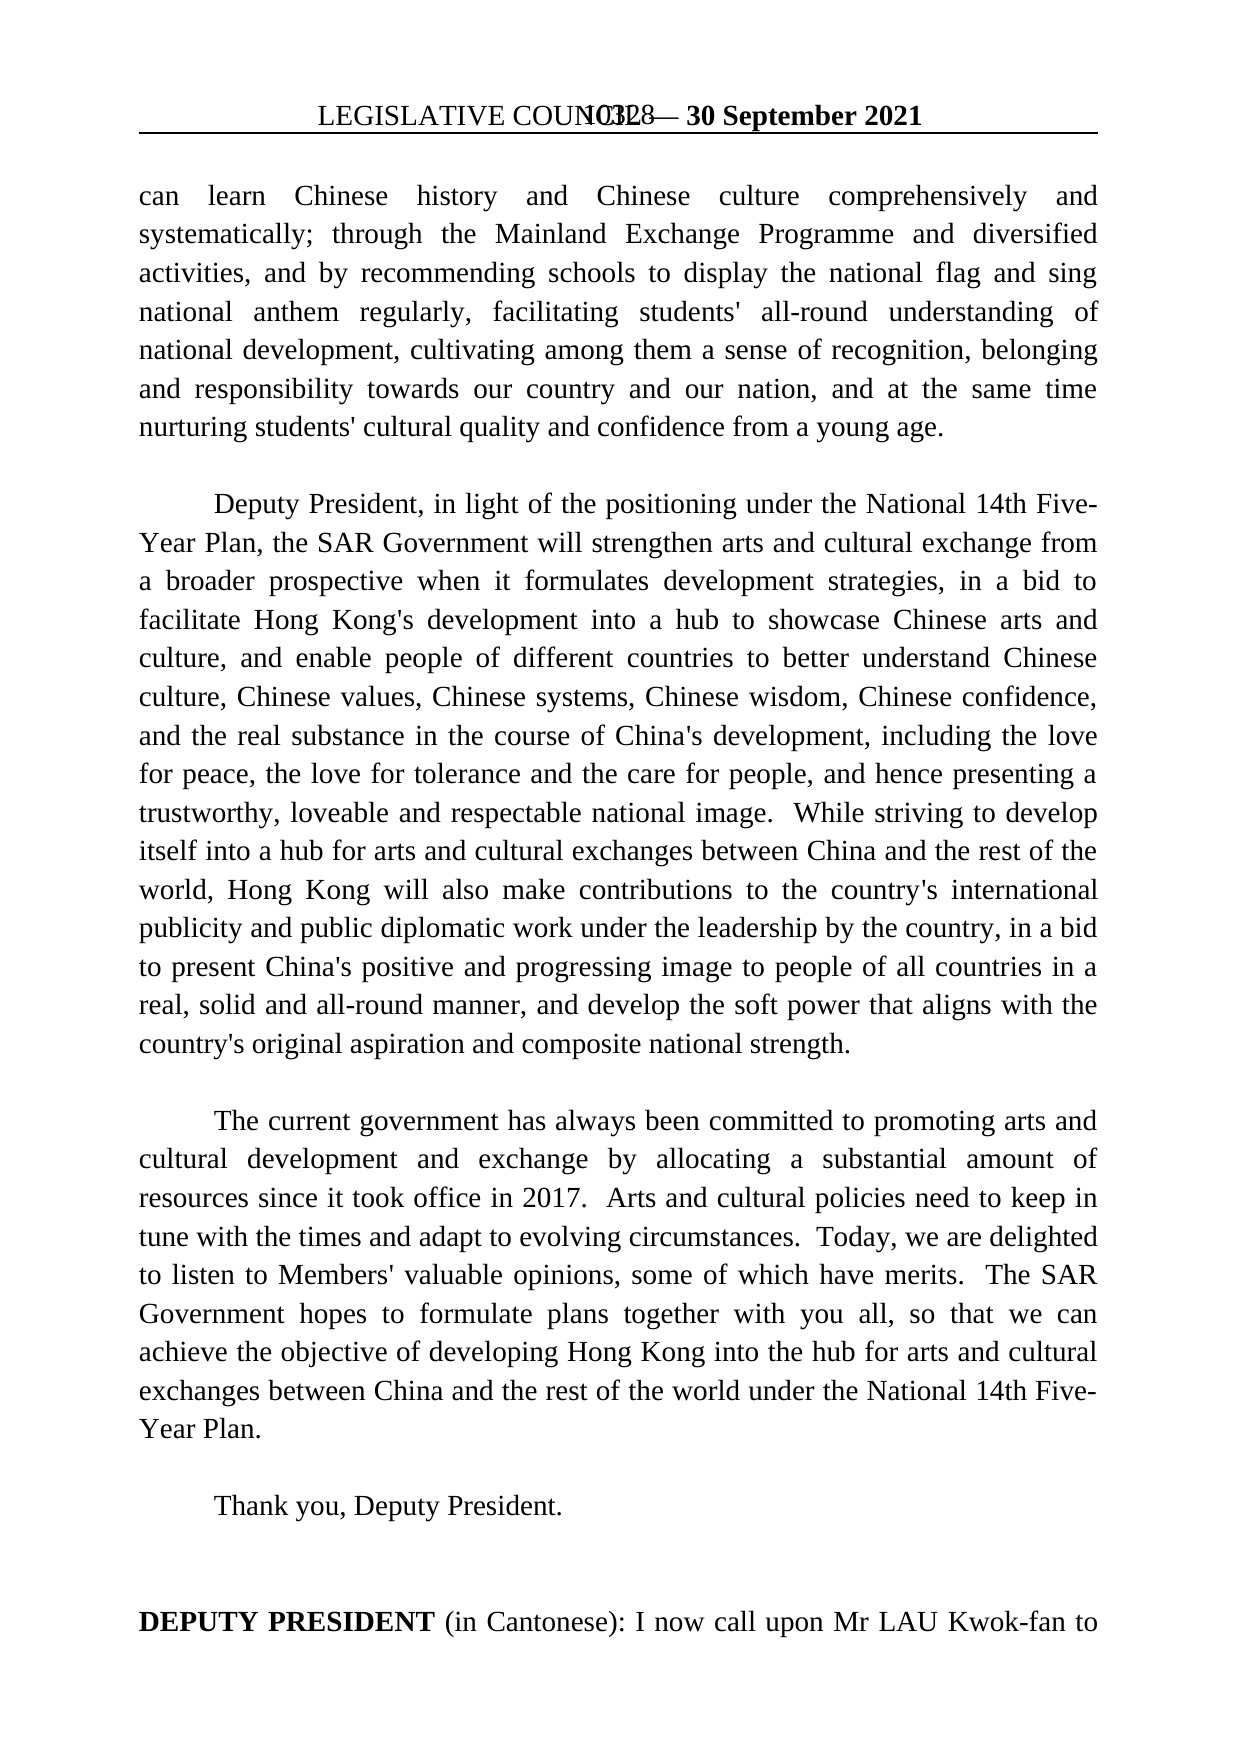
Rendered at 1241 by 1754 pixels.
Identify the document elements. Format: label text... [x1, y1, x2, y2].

text can learn Chinese history and Chinese culture comprehensively and systematically; through the Mainland Exchange Programme and diversified activities, and by recommending schools to display the national flag and sing national anthem regularly, facilitating students' all-round understanding of national development, cultivating among them a sense of recognition, belonging and responsibility towards our country and our nation, and at the same time nurturing students' cultural quality and confidence from a young age. [139, 173, 1098, 443]
text Deputy President, in light of the positioning under the National 14th Five-‍Year Plan, the SAR Government will strengthen arts and cultural exchange from a broader prospective when it formulates development strategies, in a bid to facilitate Hong Kong's development into a hub to showcase Chinese arts and culture, and enable people of different countries to better understand Chinese culture, Chinese values, Chinese systems, Chinese wisdom, Chinese confidence, and the real substance in the course of China's development, including the love for peace, the love for tolerance and the care for people, and hence presenting a trustworthy, loveable and respectable national image. While striving to develop itself into a hub for arts and cultural exchanges between China and the rest of the world, Hong Kong will also make contributions to the country's international publicity and public diplomatic work under the leadership by the country, in a bid to present China's positive and progressing image to people of all countries in a real, solid and all-round manner, and develop the soft power that aligns with the country's original aspiration and composite national strength. [139, 481, 1098, 1059]
text Thank you, Deputy President. [139, 1483, 1098, 1522]
text The current government has always been committed to promoting arts and cultural development and exchange by allocating a substantial amount of resources since it took office in 2017. Arts and cultural policies need to keep in tune with the times and adapt to evolving circumstances. Today, we are delighted to listen to Members' valuable opinions, some of which have merits. The SAR Government hopes to formulate plans together with you all, so that we can achieve the objective of developing Hong Kong into the hub for arts and cultural exchanges between China and the rest of the world under the National 14th Five-Year Plan. [139, 1098, 1098, 1445]
text DEPUTY PRESIDENT (in Cantonese): I now call upon Mr LAU Kwok-fan to [139, 1599, 1098, 1638]
